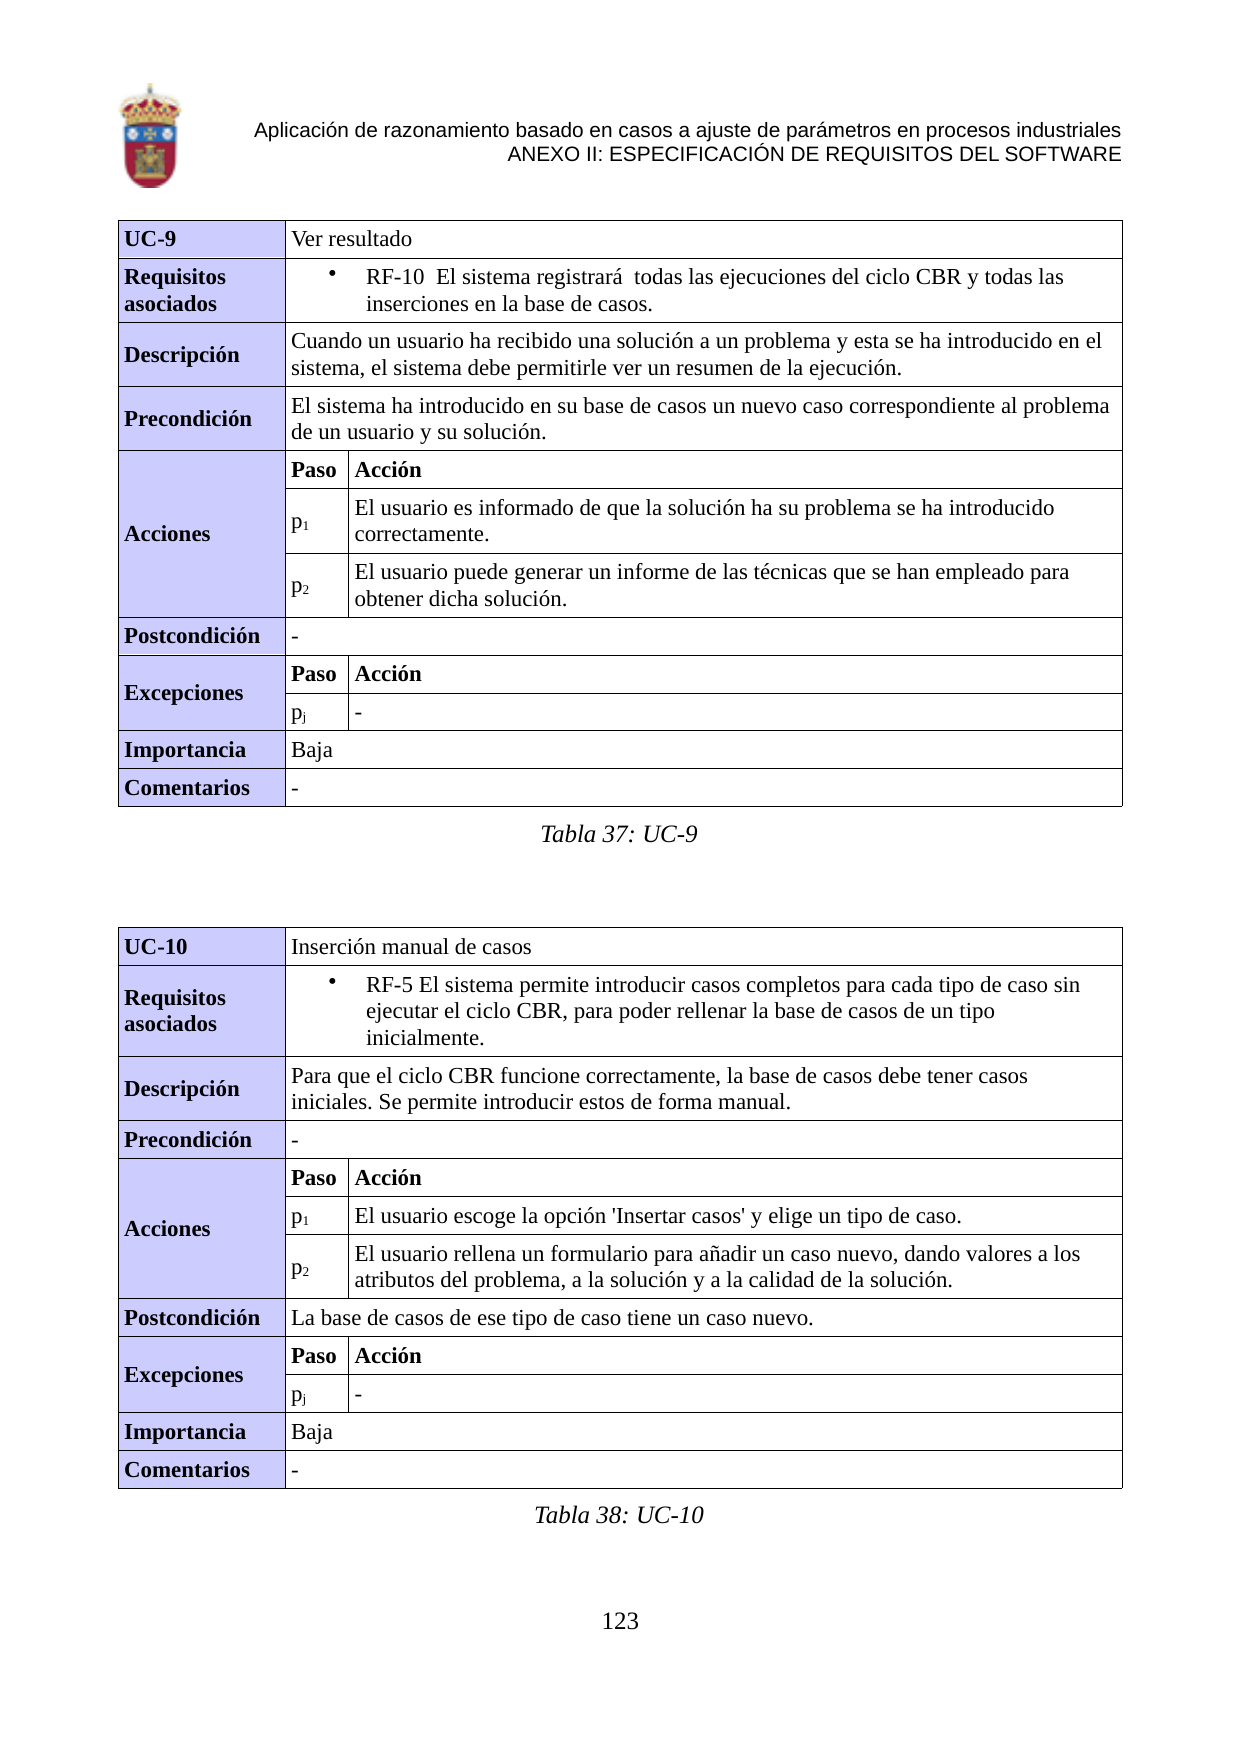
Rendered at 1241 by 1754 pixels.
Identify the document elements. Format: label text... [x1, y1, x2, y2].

table_header UC-10 [119, 928, 285, 965]
table_cell p1 [286, 1197, 348, 1234]
table_cell Baja [286, 731, 1122, 768]
table_cell pj [286, 694, 348, 730]
picture [117, 83, 184, 188]
text Tabla 37: UC-9 [118, 819, 1122, 847]
table_cell RF-10 El sistema registrará todas las ejecuciones del ciclo CBR y todas las inserciones en la base de casos. [286, 259, 1122, 322]
table_cell - [286, 1451, 1122, 1488]
table_cell Para que el ciclo CBR funcione correctamente, la base de casos debe tener casos iniciales. Se permite introducir estos de forma manual. [286, 1057, 1122, 1120]
table_cell Postcondición [119, 618, 285, 654]
table_cell Acción [349, 451, 1122, 488]
table_cell - [286, 1121, 1122, 1158]
table_cell Paso [286, 1337, 348, 1374]
table_cell Requisitos asociados [119, 259, 285, 322]
table_cell Acciones [119, 451, 285, 617]
table_cell p1 [286, 489, 348, 552]
table_cell Acción [349, 656, 1122, 692]
table_cell - [349, 694, 1122, 730]
table_cell RF-5 El sistema permite introducir casos completos para cada tipo de caso sin ejecutar el ciclo CBR, para poder rellenar la base de casos de un tipo inicialmente. [286, 966, 1122, 1056]
table_cell Postcondición [119, 1299, 285, 1336]
text Tabla 38: UC-10 [118, 1500, 1122, 1529]
table_cell El usuario escoge la opción 'Insertar casos' y elige un tipo de caso. [349, 1197, 1122, 1234]
table_cell Excepciones [119, 1337, 285, 1412]
table_cell El usuario rellena un formulario para añadir un caso nuevo, dando valores a los atributos del problema, a la solución y a la calidad de la solución. [349, 1235, 1122, 1298]
table_cell - [286, 769, 1122, 806]
table_cell Paso [286, 1159, 348, 1196]
table_cell Precondición [119, 1121, 285, 1158]
table_cell Descripción [119, 323, 285, 386]
table_cell Acción [349, 1159, 1122, 1196]
table_cell El sistema ha introducido en su base de casos un nuevo caso correspondiente al problema de un usuario y su solución. [286, 387, 1122, 450]
table_cell Importancia [119, 1413, 285, 1450]
table_cell Cuando un usuario ha recibido una solución a un problema y esta se ha introducido en el sistema, el sistema debe permitirle ver un resumen de la ejecución. [286, 323, 1122, 386]
table_header Inserción manual de casos [286, 928, 1122, 965]
table_cell p2 [286, 1235, 348, 1298]
table_cell Descripción [119, 1057, 285, 1120]
table_cell - [286, 618, 1122, 654]
table_cell Comentarios [119, 769, 285, 806]
table_cell Requisitos asociados [119, 966, 285, 1056]
table_cell Paso [286, 656, 348, 692]
table_cell El usuario es informado de que la solución ha su problema se ha introducido correctamente. [349, 489, 1122, 552]
table_cell pj [286, 1375, 348, 1412]
table_cell Importancia [119, 731, 285, 768]
table_cell La base de casos de ese tipo de caso tiene un caso nuevo. [286, 1299, 1122, 1336]
table_header UC-9 [119, 221, 285, 257]
table_cell Paso [286, 451, 348, 488]
table_cell El usuario puede generar un informe de las técnicas que se han empleado para obtener dicha solución. [349, 554, 1122, 617]
table_header Ver resultado [286, 221, 1122, 257]
table_cell Precondición [119, 387, 285, 450]
table_cell - [349, 1375, 1122, 1412]
table_cell Excepciones [119, 656, 285, 730]
table_cell Baja [286, 1413, 1122, 1450]
table_cell Acción [349, 1337, 1122, 1374]
table_cell p2 [286, 554, 348, 617]
table_cell Acciones [119, 1159, 285, 1298]
table_cell Comentarios [119, 1451, 285, 1488]
